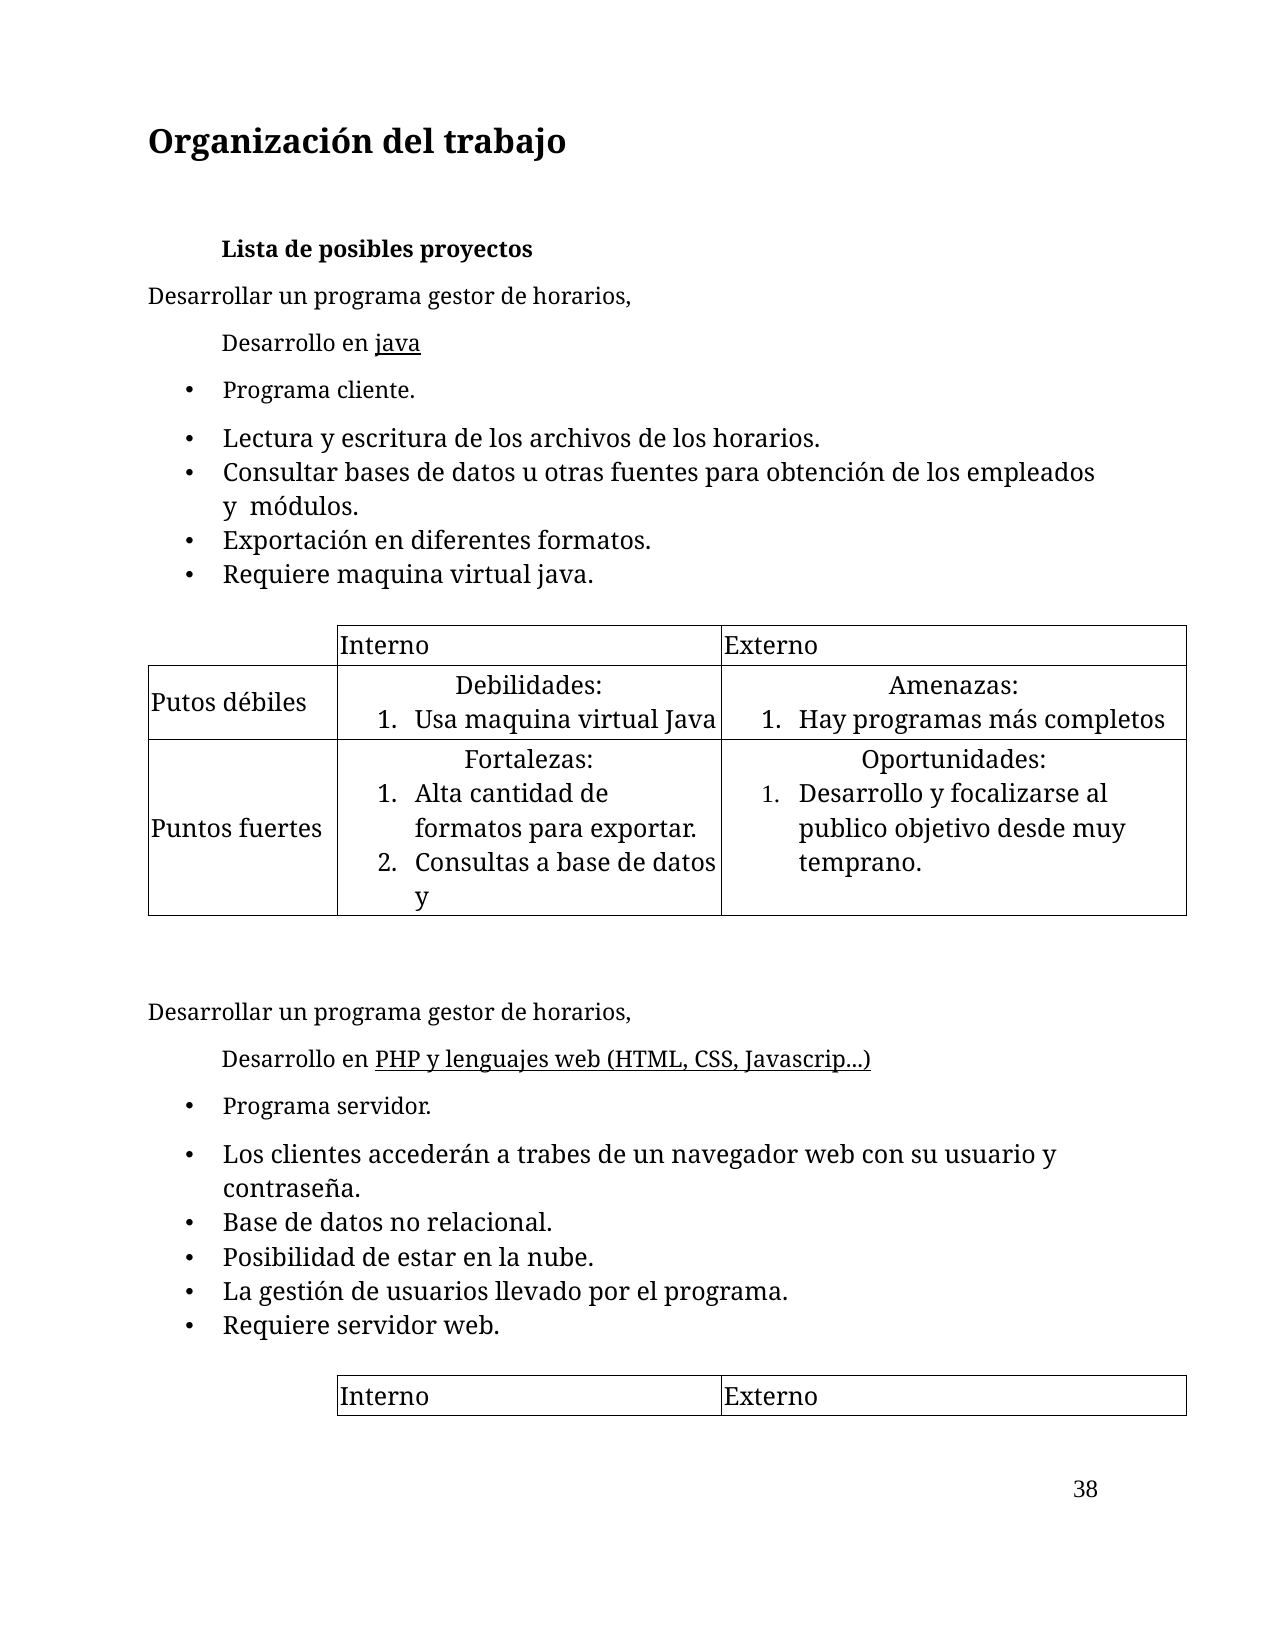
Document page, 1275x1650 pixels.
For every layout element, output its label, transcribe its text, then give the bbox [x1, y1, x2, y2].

list Requiere servidor web. [185, 1307, 1098, 1341]
list Lectura y escritura de los archivos de los horarios. [185, 421, 1098, 455]
table_header Externo [722, 626, 1186, 665]
list Los clientes accederán a trabes de un navegador web con su usuario y contraseña. [185, 1137, 1098, 1205]
text Desarrollo en java [148, 327, 1098, 358]
table_header [148, 625, 337, 665]
text Organización del trabajo [148, 118, 1098, 163]
table_cell Puntos fuertes [149, 740, 337, 915]
list Posibilidad de estar en la nube. [185, 1239, 1098, 1273]
table_cell Putos débiles [149, 666, 337, 739]
list Base de datos no relacional. [185, 1205, 1098, 1239]
table_cell Oportunidades: Desarrollo y focalizarse al publico objetivo desde muy temprano. [722, 740, 1186, 915]
list Programa servidor. [185, 1090, 1098, 1121]
text Desarrollo en PHP y lenguajes web (HTML, CSS, Javascrip...) [148, 1043, 1098, 1074]
list Requiere maquina virtual java. [185, 557, 1098, 591]
list La gestión de usuarios llevado por el programa. [185, 1273, 1098, 1307]
table_cell Fortalezas: Alta cantidad de formatos para exportar. Consultas a base de datos y [338, 740, 721, 915]
table_header Externo [722, 1376, 1186, 1415]
text Desarrollar un programa gestor de horarios, [148, 996, 1098, 1028]
text Lista de posibles proyectos [148, 233, 1098, 264]
list Consultar bases de datos u otras fuentes para obtención de los empleados y módulos. [185, 455, 1098, 523]
table_header [148, 1375, 337, 1415]
table_cell Amenazas: Hay programas más completos [722, 666, 1186, 739]
text Desarrollar un programa gestor de horarios, [148, 280, 1098, 311]
table_cell Debilidades: Usa maquina virtual Java [338, 666, 721, 739]
list Programa cliente. [185, 374, 1098, 405]
table_header Interno [338, 626, 721, 665]
list Exportación en diferentes formatos. [185, 523, 1098, 557]
table_header Interno [338, 1376, 721, 1415]
